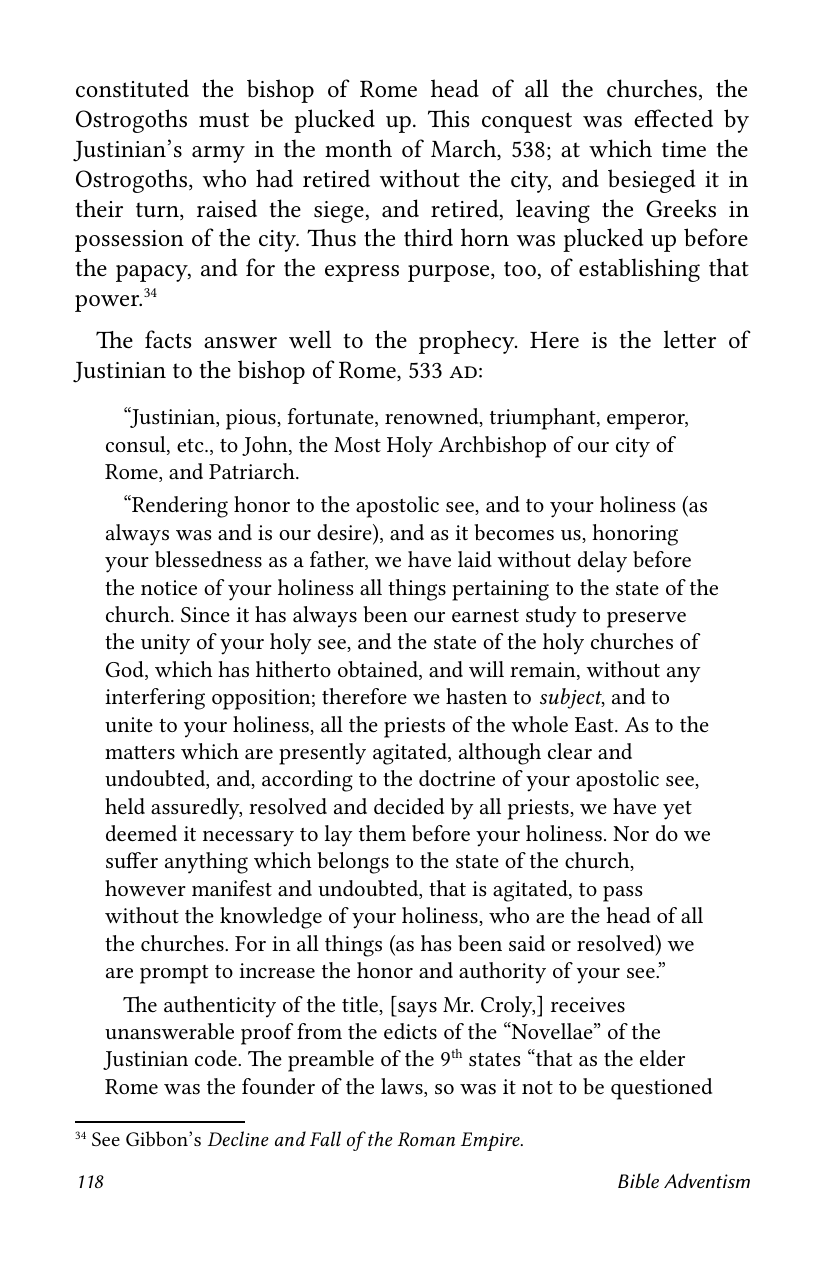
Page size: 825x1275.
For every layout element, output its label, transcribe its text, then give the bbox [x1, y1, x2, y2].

text The authenticity of the title, [says Mr. Croly,] receives unanswerable proof from the edicts of the “Novellae” of the Justinian code. The preamble of the 9th states “that as the elder Rome was the founder of the laws, so was it not to be questioned [105, 991, 720, 1100]
text “Rendering honor to the apostolic see, and to your holiness (as always was and is our desire), and as it becomes us, honoring your blessedness as a father, we have laid without delay before the notice of your holiness all things pertaining to the state of the church. Since it has always been our earnest study to preserve the unity of your holy see, and the state of the holy churches of God, which has hitherto obtained, and will remain, without any interfering opposition; therefore we hasten to subject, and to unite to your holiness, all the priests of the whole East. As to the matters which are presently agitated, although clear and undoubted, and, according to the doctrine of your apostolic see, held assuredly, resolved and decided by all priests, we have yet deemed it necessary to lay them before your holiness. Nor do we suffer anything which belongs to the state of the church, however manifest and undoubted, that is agitated, to pass without the knowledge of your holiness, who are the head of all the churches. For in all things (as has been said or resolved) we are prompt to increase the honor and authority of your see.” [105, 492, 720, 984]
text constituted the bishop of Rome head of all the churches, the Ostrogoths must be plucked up. This conquest was effected by Justinian’s army in the month of March, 538; at which time the Ostrogoths, who had retired without the city, and besieged it in their turn, raised the siege, and retired, leaving the Greeks in possession of the city. Thus the third horn was plucked up before the papacy, and for the express purpose, too, of establishing that power. [75, 75, 750, 313]
text “Justinian, pious, fortunate, renowned, triumphant, emperor, consul, etc., to John, the Most Holy Archbishop of our city of Rome, and Patriarch. [105, 404, 720, 485]
text The facts answer well to the prophecy. Here is the letter of Justinian to the bishop of Rome, 533 AD: [75, 326, 750, 385]
text See Gibbon’s Decline and Fall of the Roman Empire. [75, 1128, 750, 1152]
